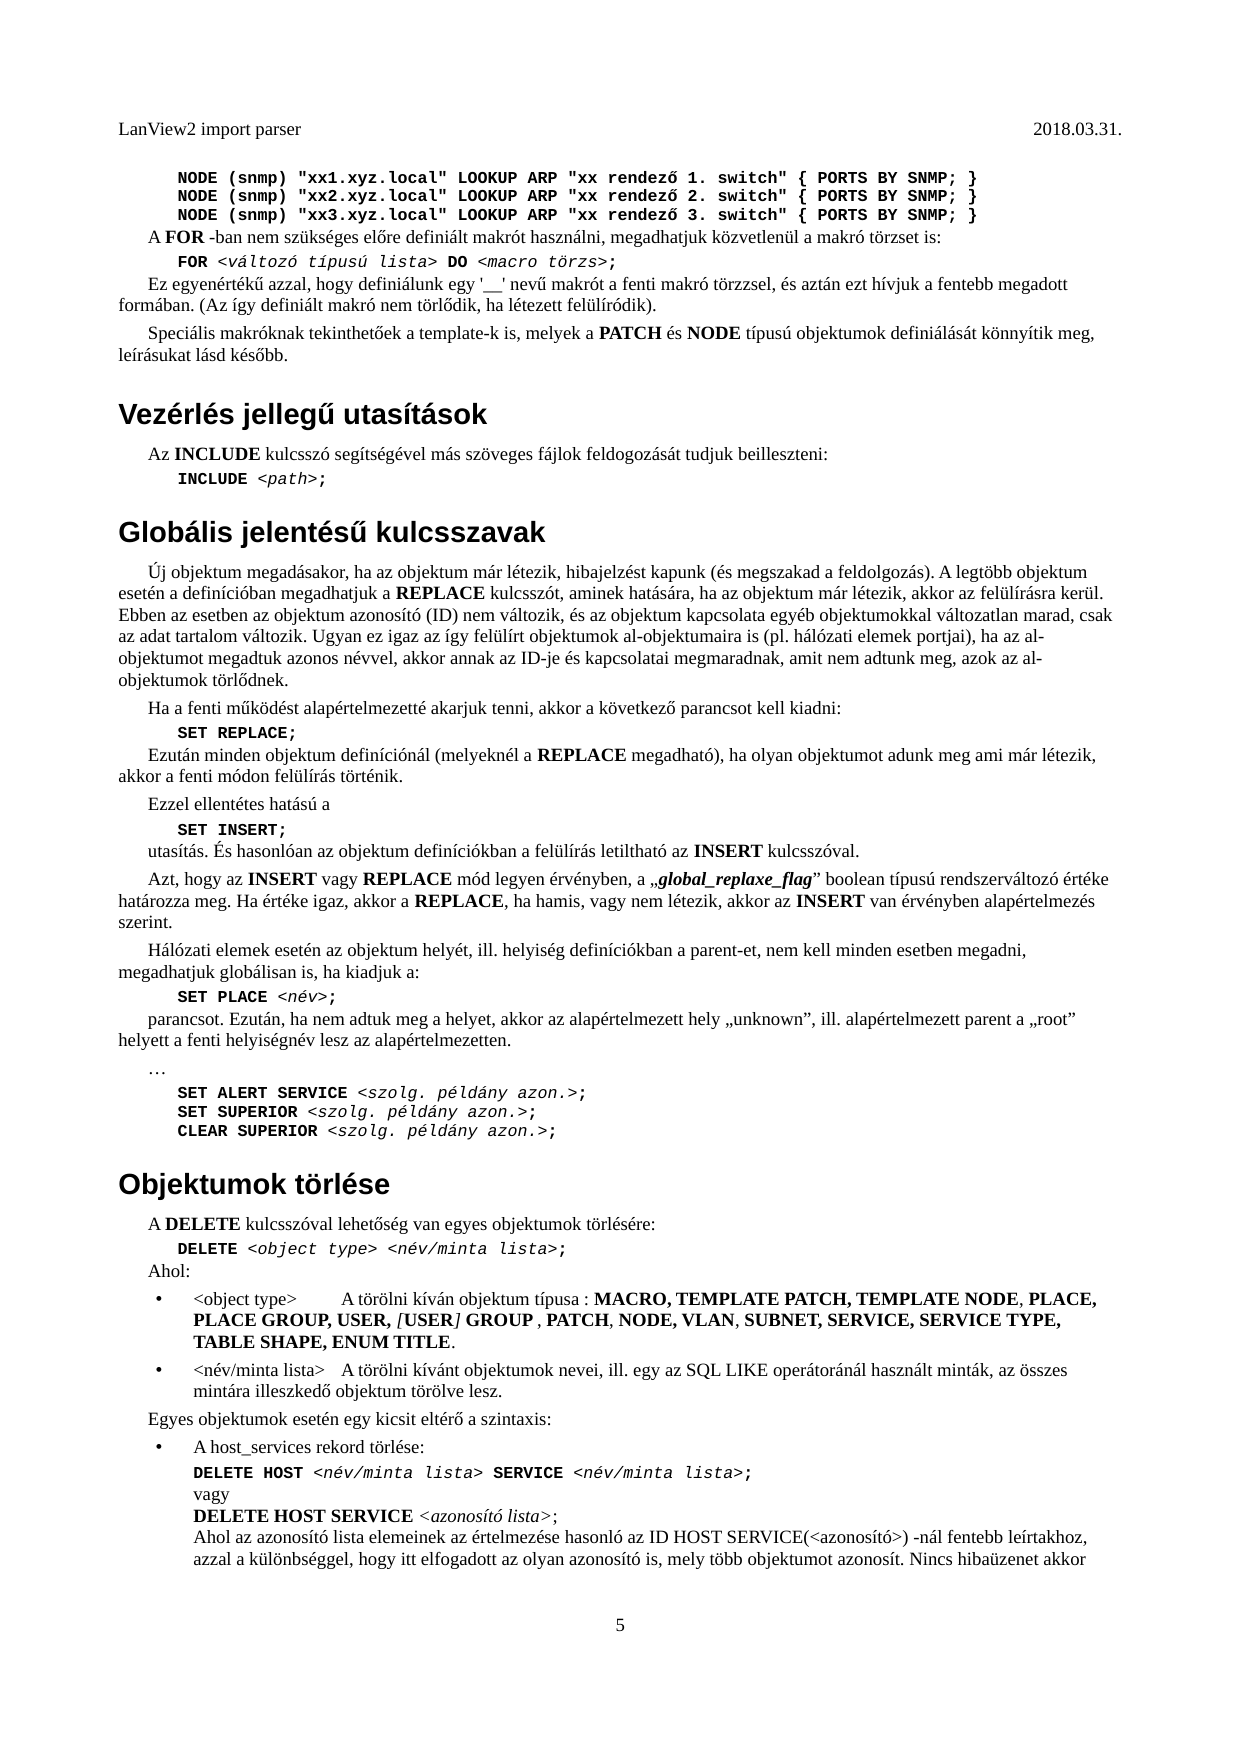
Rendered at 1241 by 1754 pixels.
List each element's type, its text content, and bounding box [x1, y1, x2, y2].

text INCLUDE <path>; [177, 471, 1122, 490]
text A FOR -ban nem szükséges előre definiált makrót használni, megadhatjuk közvetlenül a makró törzset is: [118, 226, 1122, 247]
text Új objektum megadásakor, ha az objektum már létezik, hibajelzést kapunk (és megszakad a feldolgozás). A legtöbb objektum esetén a definícióban megadhatjuk a REPLACE kulcsszót, aminek hatására, ha az objektum már létezik, akkor az felülírásra kerül. Ebben az esetben az objektum azonosító (ID) nem változik, és az objektum kapcsolata egyéb objektumokkal változatlan marad, csak az adat tartalom változik. Ugyan ez igaz az így felülírt objektumok al-objektumaira is (pl. hálózati elemek portjai), ha az al-objektumot megadtuk azonos névvel, akkor annak az ID-je és kapcsolatai megmaradnak, amit nem adtunk meg, azok az al-objektumok törlődnek. [118, 561, 1122, 690]
text SET PLACE <név>; [177, 989, 1122, 1007]
text Az INCLUDE kulcsszó segítségével más szöveges fájlok feldogozását tudjuk beilleszteni: [118, 443, 1122, 464]
list DELETE HOST <név/minta lista> SERVICE <név/minta lista>; [156, 1464, 1122, 1483]
text Speciális makróknak tekinthetőek a template-k is, melyek a PATCH és NODE típusú objektumok definiálását könnyítik meg, leírásukat lásd később. [118, 322, 1122, 365]
text Ezzel ellentétes hatású a [118, 793, 1122, 814]
text SET REPLACE; [177, 724, 1122, 743]
text Ahol: [118, 1259, 1122, 1281]
text SET ALERT SERVICE <szolg. példány azon.>; [177, 1085, 1122, 1104]
text NODE (snmp) "xx1.xyz.local" LOOKUP ARP "xx rendező 1. switch" { PORTS BY SNMP; } [177, 169, 1122, 188]
text NODE (snmp) "xx2.xyz.local" LOOKUP ARP "xx rendező 2. switch" { PORTS BY SNMP; } [177, 188, 1122, 207]
list <object type> A törölni kíván objektum típusa : MACRO, TEMPLATE PATCH, TEMPLATE NODE, PLACE, PLACE GROUP, USER, [USER] GROUP , PATCH, NODE, VLAN, SUBNET, SERVICE, SERVICE TYPE, TABLE SHAPE, ENUM TITLE. [156, 1288, 1122, 1352]
text A DELETE kulcsszóval lehetőség van egyes objektumok törlésére: [118, 1213, 1122, 1234]
text DELETE <object type> <név/minta lista>; [177, 1241, 1122, 1259]
list A host_services rekord törlése: [156, 1436, 1122, 1458]
text SET SUPERIOR <szolg. példány azon.>; [177, 1104, 1122, 1123]
subtitle Objektumok törlése [118, 1167, 1122, 1200]
text Hálózati elemek esetén az objektum helyét, ill. helyiség definíciókban a parent-et, nem kell minden esetben megadni, megadhatjuk globálisan is, ha kiadjuk a: [118, 939, 1122, 982]
subtitle Globális jelentésű kulcsszavak [118, 515, 1122, 548]
text Ezután minden objektum definíciónál (melyeknél a REPLACE megadható), ha olyan objektumot adunk meg ami már létezik, akkor a fenti módon felülírás történik. [118, 743, 1122, 787]
subtitle Vezérlés jellegű utasítások [118, 397, 1122, 430]
text Azt, hogy az INSERT vagy REPLACE mód legyen érvényben, a „global_replaxe_flag” boolean típusú rendszerváltozó értéke határozza meg. Ha értéke igaz, akkor a REPLACE, ha hamis, vagy nem létezik, akkor az INSERT van érvényben alapértelmezés szerint. [118, 868, 1122, 933]
text NODE (snmp) "xx3.xyz.local" LOOKUP ARP "xx rendező 3. switch" { PORTS BY SNMP; } [177, 207, 1122, 226]
text Ha a fenti működést alapértelmezetté akarjuk tenni, akkor a következő parancsot kell kiadni: [118, 697, 1122, 718]
list <név/minta lista> A törölni kívánt objektumok nevei, ill. egy az SQL LIKE operátoránál használt minták, az összes mintára illeszkedő objektum törölve lesz. [156, 1359, 1122, 1402]
text parancsot. Ezután, ha nem adtuk meg a helyet, akkor az alapértelmezett hely „unknown”, ill. alapértelmezett parent a „root” helyett a fenti helyiségnév lesz az alapértelmezetten. [118, 1007, 1122, 1051]
text Egyes objektumok esetén egy kicsit eltérő a szintaxis: [118, 1408, 1122, 1430]
text … [118, 1057, 1122, 1079]
text Ez egyenértékű azzal, hogy definiálunk egy '__' nevű makrót a fenti makró törzzsel, és aztán ezt hívjuk a fentebb megadott formában. (Az így definiált makró nem törlődik, ha létezett felülíródik). [118, 273, 1122, 316]
text utasítás. És hasonlóan az objektum definíciókban a felülírás letiltható az INSERT kulcsszóval. [118, 840, 1122, 861]
text SET INSERT; [177, 821, 1122, 840]
text FOR <változó típusú lista> DO <macro törzs>; [177, 254, 1122, 273]
list vagy DELETE HOST SERVICE <azonosító lista>; Ahol az azonosító lista elemeinek az értelmezése hasonló az ID HOST SERVICE(<azonosító>) -nál fentebb leírtakhoz, azzal a különbséggel, hogy itt elfogadott az olyan azonosító is, mely több objektumot azonosít. Nincs hibaüzenet akkor [156, 1483, 1122, 1569]
text CLEAR SUPERIOR <szolg. példány azon.>; [177, 1123, 1122, 1142]
